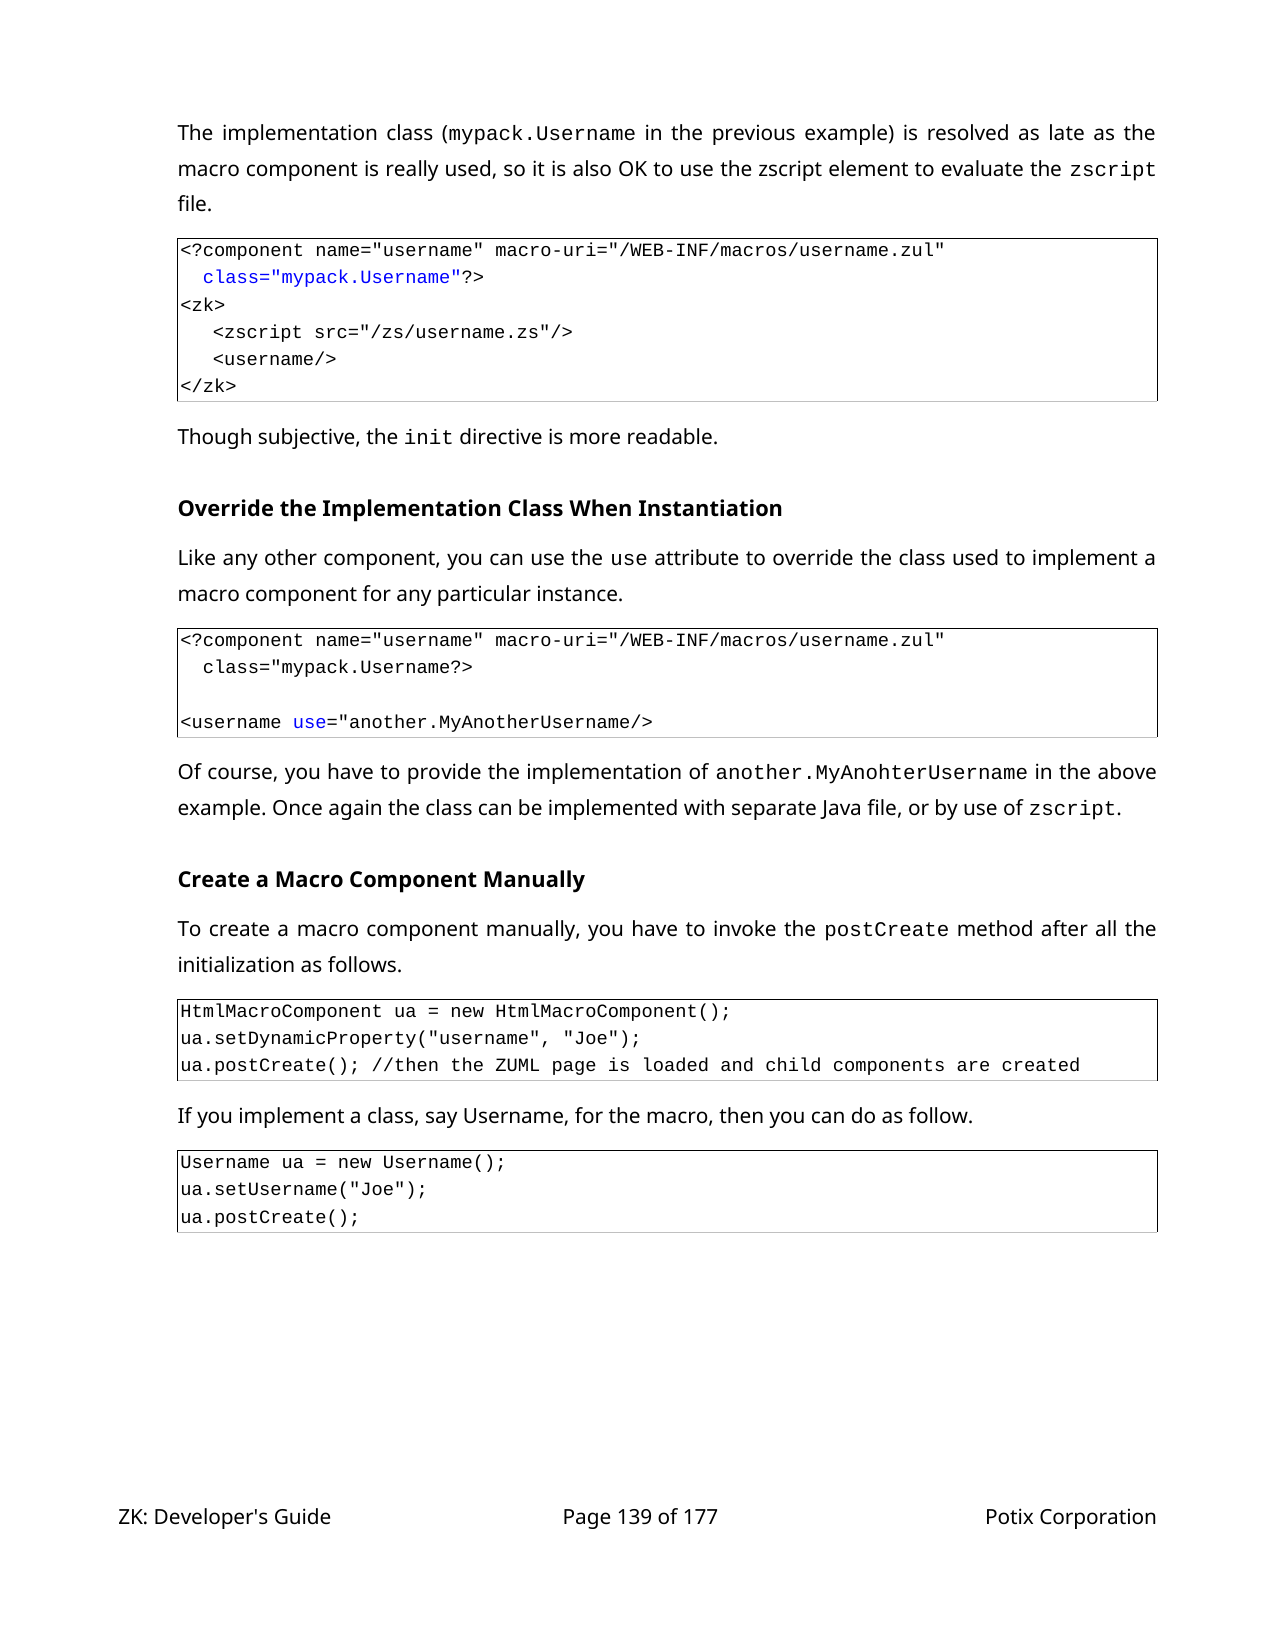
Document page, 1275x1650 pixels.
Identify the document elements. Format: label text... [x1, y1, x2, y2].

text Username ua = new Username(); [178, 1151, 1157, 1174]
text Of course, you have to provide the implementation of another.MyAnohterUsername in the above example. Once again the class can be implemented with separate Java file, or by use of zscript. [177, 757, 1157, 821]
subtitle Create a Macro Component Manually [177, 864, 1157, 894]
text ua.postCreate(); [178, 1204, 1157, 1232]
text <?component name="username" macro-uri="/WEB-INF/macros/username.zul" [178, 239, 1157, 262]
text class="mypack.Username?> [178, 655, 1157, 679]
text The implementation class (mypack.Username in the previous example) is resolved as late as the macro component is really used, so it is also OK to use the zscript element to evaluate the zscript file. [177, 118, 1157, 217]
text <?component name="username" macro-uri="/WEB-INF/macros/username.zul" [178, 629, 1157, 652]
text <zk> [178, 292, 1157, 317]
text ua.setDynamicProperty("username", "Joe"); [178, 1026, 1157, 1050]
text class="mypack.Username"?> [178, 265, 1157, 289]
text Like any other component, you can use the use attribute to override the class used to implement a macro component for any particular instance. [177, 543, 1157, 607]
text ua.setUsername("Joe"); [178, 1177, 1157, 1202]
text To create a macro component manually, you have to invoke the postCreate method after all the initialization as follows. [177, 914, 1157, 978]
subtitle Override the Implementation Class When Instantiation [177, 493, 1157, 523]
text </zk> [178, 374, 1157, 401]
text If you implement a class, say Username, for the macro, then you can do as follow. [177, 1101, 1157, 1129]
text Though subjective, the init directive is more readable. [177, 422, 1157, 450]
text <username use="another.MyAnotherUsername/> [178, 709, 1157, 737]
text HtmlMacroComponent ua = new HtmlMacroComponent(); [178, 1000, 1157, 1023]
text ua.postCreate(); //then the ZUML page is loaded and child components are created [178, 1053, 1157, 1080]
text <zscript src="/zs/username.zs"/> [178, 319, 1157, 344]
text <username/> [178, 347, 1157, 371]
